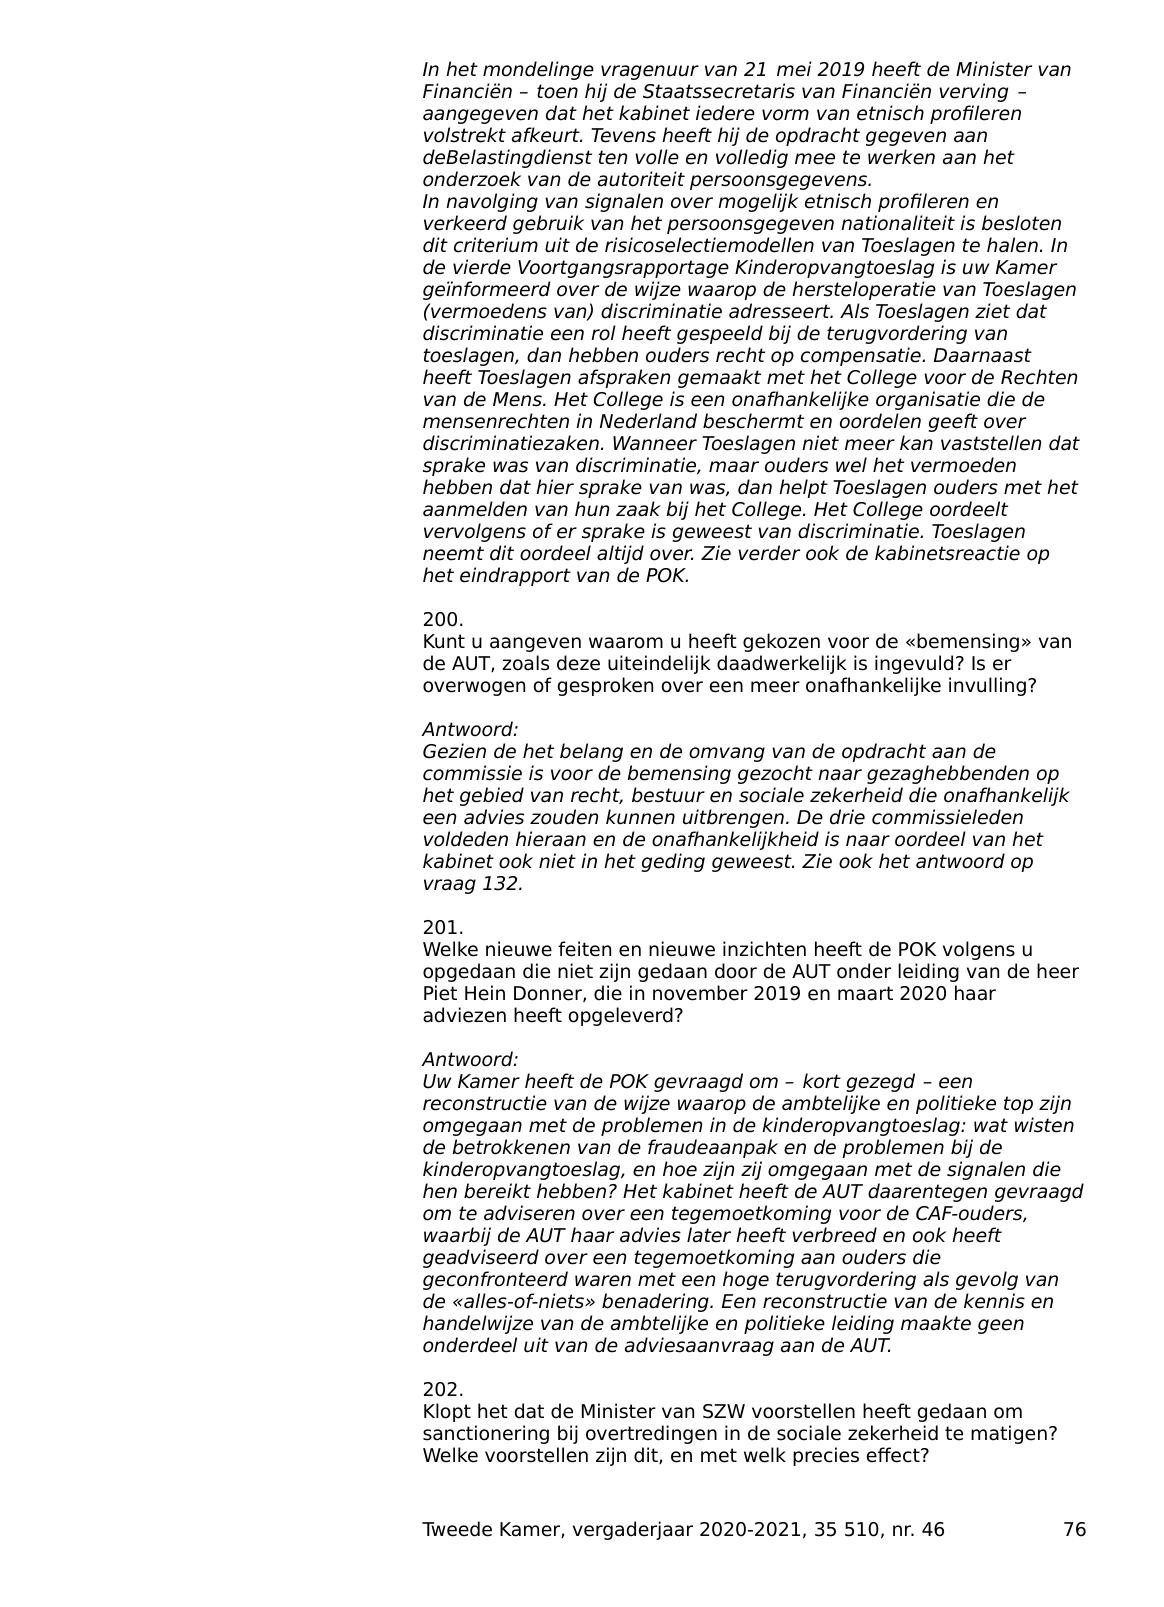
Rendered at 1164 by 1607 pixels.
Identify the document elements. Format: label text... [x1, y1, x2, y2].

text Gezien de het belang en de omvang van de opdracht aan de commissie is voor de bemensing gezocht naar gezaghebbenden op het gebied van recht, bestuur en sociale zekerheid die onafhankelijk een advies zouden kunnen uitbrengen. De drie commissieleden voldeden hieraan en de onafhankelijkheid is naar oordeel van het kabinet ook niet in het geding geweest. Zie ook het antwoord op vraag 132. [422, 741, 1087, 895]
text 202. [422, 1379, 1087, 1401]
text Klopt het dat de Minister van SZW voorstellen heeft gedaan om sanctionering bij overtredingen in de sociale zekerheid te matigen? Welke voorstellen zijn dit, en met welk precies effect? [422, 1401, 1087, 1467]
text 200. [422, 609, 1087, 631]
text Uw Kamer heeft de POK gevraagd om – kort gezegd – een reconstructie van de wijze waarop de ambtelijke en politieke top zijn omgegaan met de problemen in de kinderopvangtoeslag: wat wisten de betrokkenen van de fraudeaanpak en de problemen bij de kinderopvangtoeslag, en hoe zijn zij omgegaan met de signalen die hen bereikt hebben? Het kabinet heeft de AUT daarentegen gevraagd om te adviseren over een tegemoetkoming voor de CAF-ouders, waarbij de AUT haar advies later heeft verbreed en ook heeft geadviseerd over een tegemoetkoming aan ouders die geconfronteerd waren met een hoge terugvordering als gevolg van de «alles-of-niets» benadering. Een reconstructie van de kennis en handelwijze van de ambtelijke en politieke leiding maakte geen onderdeel uit van de adviesaanvraag aan de AUT. [422, 1071, 1087, 1357]
text Kunt u aangeven waarom u heeft gekozen voor de «bemensing» van de AUT, zoals deze uiteindelijk daadwerkelijk is ingevuld? Is er overwogen of gesproken over een meer onafhankelijke invulling? [422, 631, 1087, 697]
text 201. [422, 917, 1087, 939]
text In het mondelinge vragenuur van 21 mei 2019 heeft de Minister van Financiën – toen hij de Staatssecretaris van Financiën verving – aangegeven dat het kabinet iedere vorm van etnisch profileren volstrekt afkeurt. Tevens heeft hij de opdracht gegeven aan deBelastingdienst ten volle en volledig mee te werken aan het onderzoek van de autoriteit persoonsgegevens. [422, 59, 1087, 191]
text In navolging van signalen over mogelijk etnisch profileren en verkeerd gebruik van het persoonsgegeven nationaliteit is besloten dit criterium uit de risicoselectiemodellen van Toeslagen te halen. In de vierde Voortgangsrapportage Kinderopvangtoeslag is uw Kamer geïnformeerd over de wijze waarop de hersteloperatie van Toeslagen (vermoedens van) discriminatie adresseert. Als Toeslagen ziet dat discriminatie een rol heeft gespeeld bij de terugvordering van toeslagen, dan hebben ouders recht op compensatie. Daarnaast heeft Toeslagen afspraken gemaakt met het College voor de Rechten van de Mens. Het College is een onafhankelijke organisatie die de mensenrechten in Nederland beschermt en oordelen geeft over discriminatiezaken. Wanneer Toeslagen niet meer kan vaststellen dat sprake was van discriminatie, maar ouders wel het vermoeden hebben dat hier sprake van was, dan helpt Toeslagen ouders met het aanmelden van hun zaak bij het College. Het College oordeelt vervolgens of er sprake is geweest van discriminatie. Toeslagen neemt dit oordeel altijd over. Zie verder ook de kabinetsreactie op het eindrapport van de POK. [422, 191, 1087, 587]
text Antwoord: [422, 1049, 1087, 1071]
text Antwoord: [422, 719, 1087, 741]
text Welke nieuwe feiten en nieuwe inzichten heeft de POK volgens u opgedaan die niet zijn gedaan door de AUT onder leiding van de heer Piet Hein Donner, die in november 2019 en maart 2020 haar adviezen heeft opgeleverd? [422, 939, 1087, 1027]
